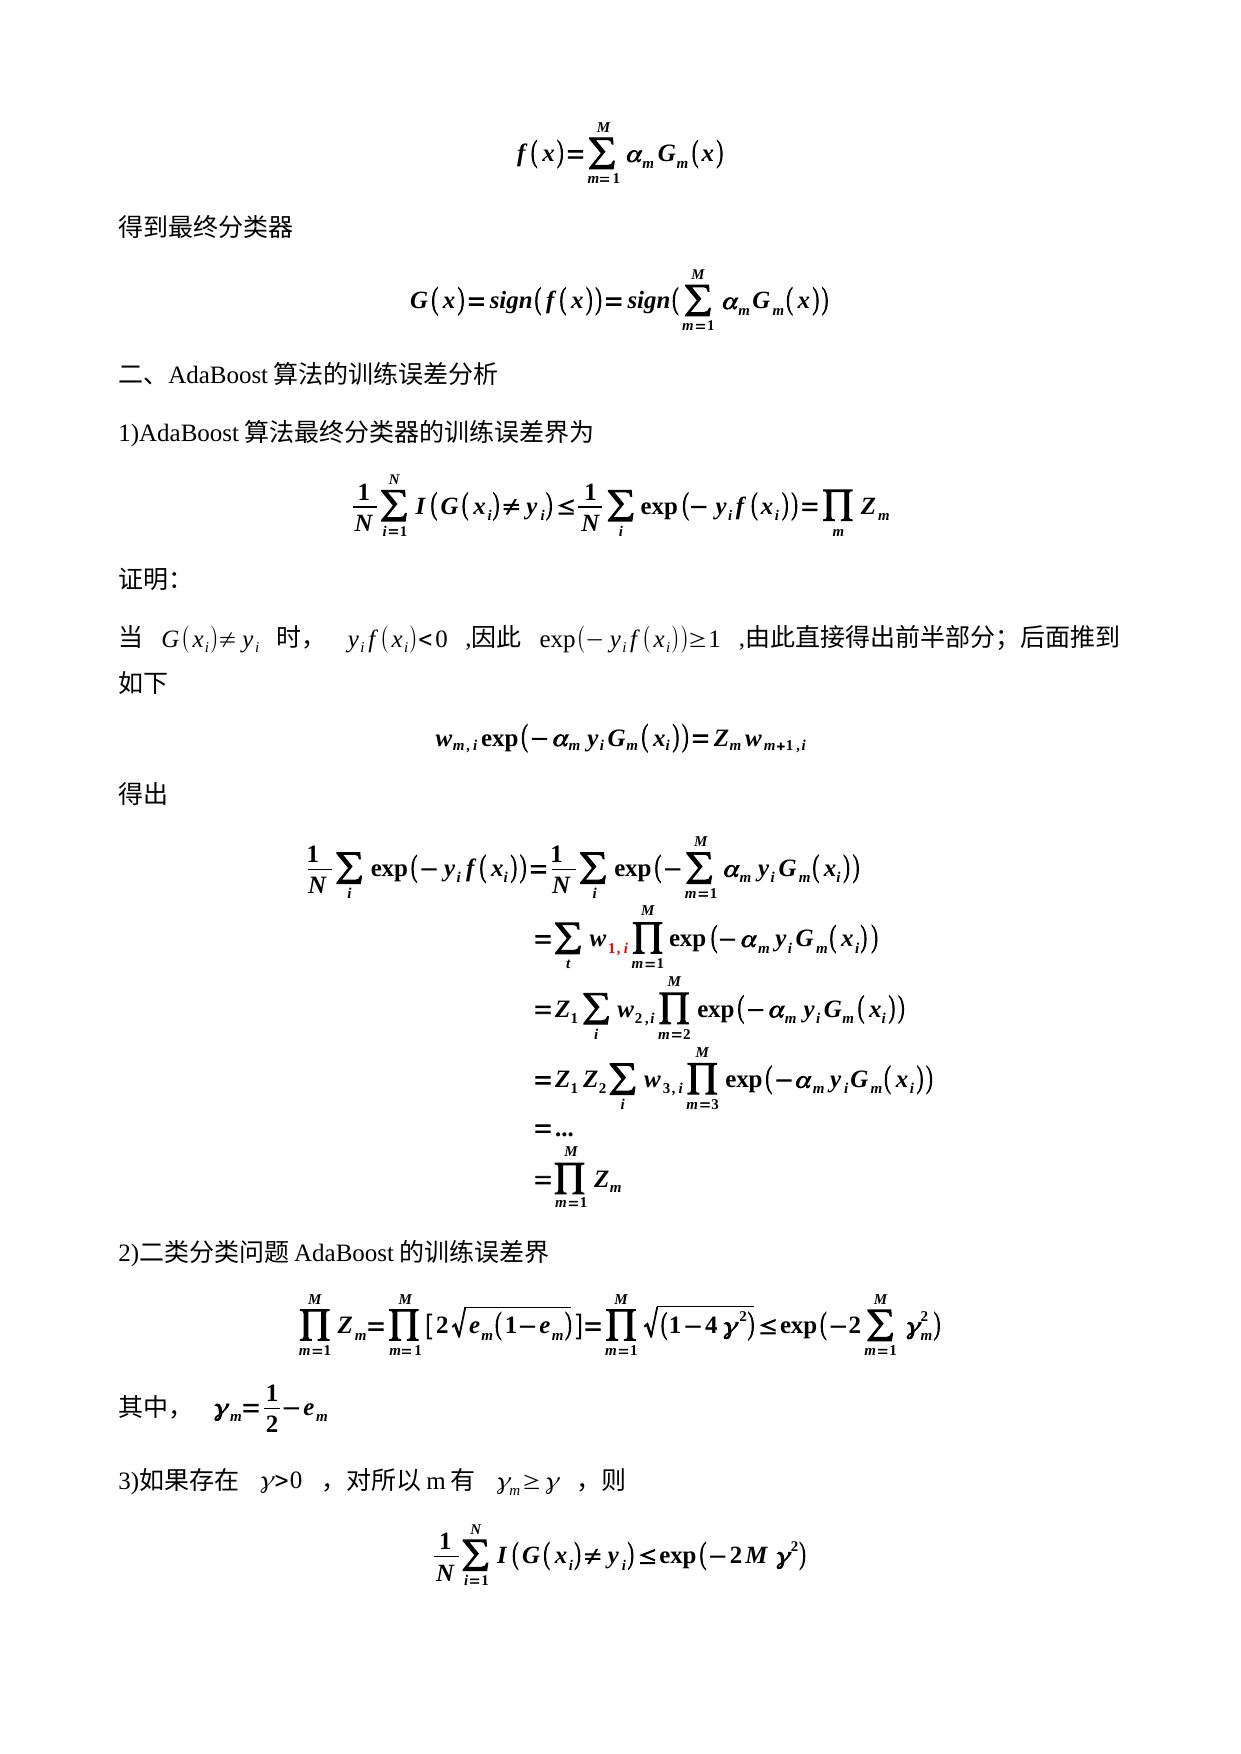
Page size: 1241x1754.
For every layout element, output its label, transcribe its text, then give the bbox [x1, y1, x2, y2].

text 3)如果存在，对所以m有，则 [118, 1460, 1122, 1498]
text 二、AdaBoost算法的训练误差分析 [118, 354, 1122, 391]
text 其中， [118, 1379, 1122, 1438]
text 2)二类分类问题AdaBoost的训练误差界 [118, 1232, 1122, 1268]
text 证明： [118, 560, 1122, 596]
text 当时，,因此,由此直接得出前半部分；后面推到如下 [118, 618, 1122, 699]
text 得出 [118, 775, 1122, 811]
text 得到最终分类器 [118, 207, 1122, 243]
text 1)AdaBoost算法最终分类器的训练误差界为 [118, 412, 1122, 449]
